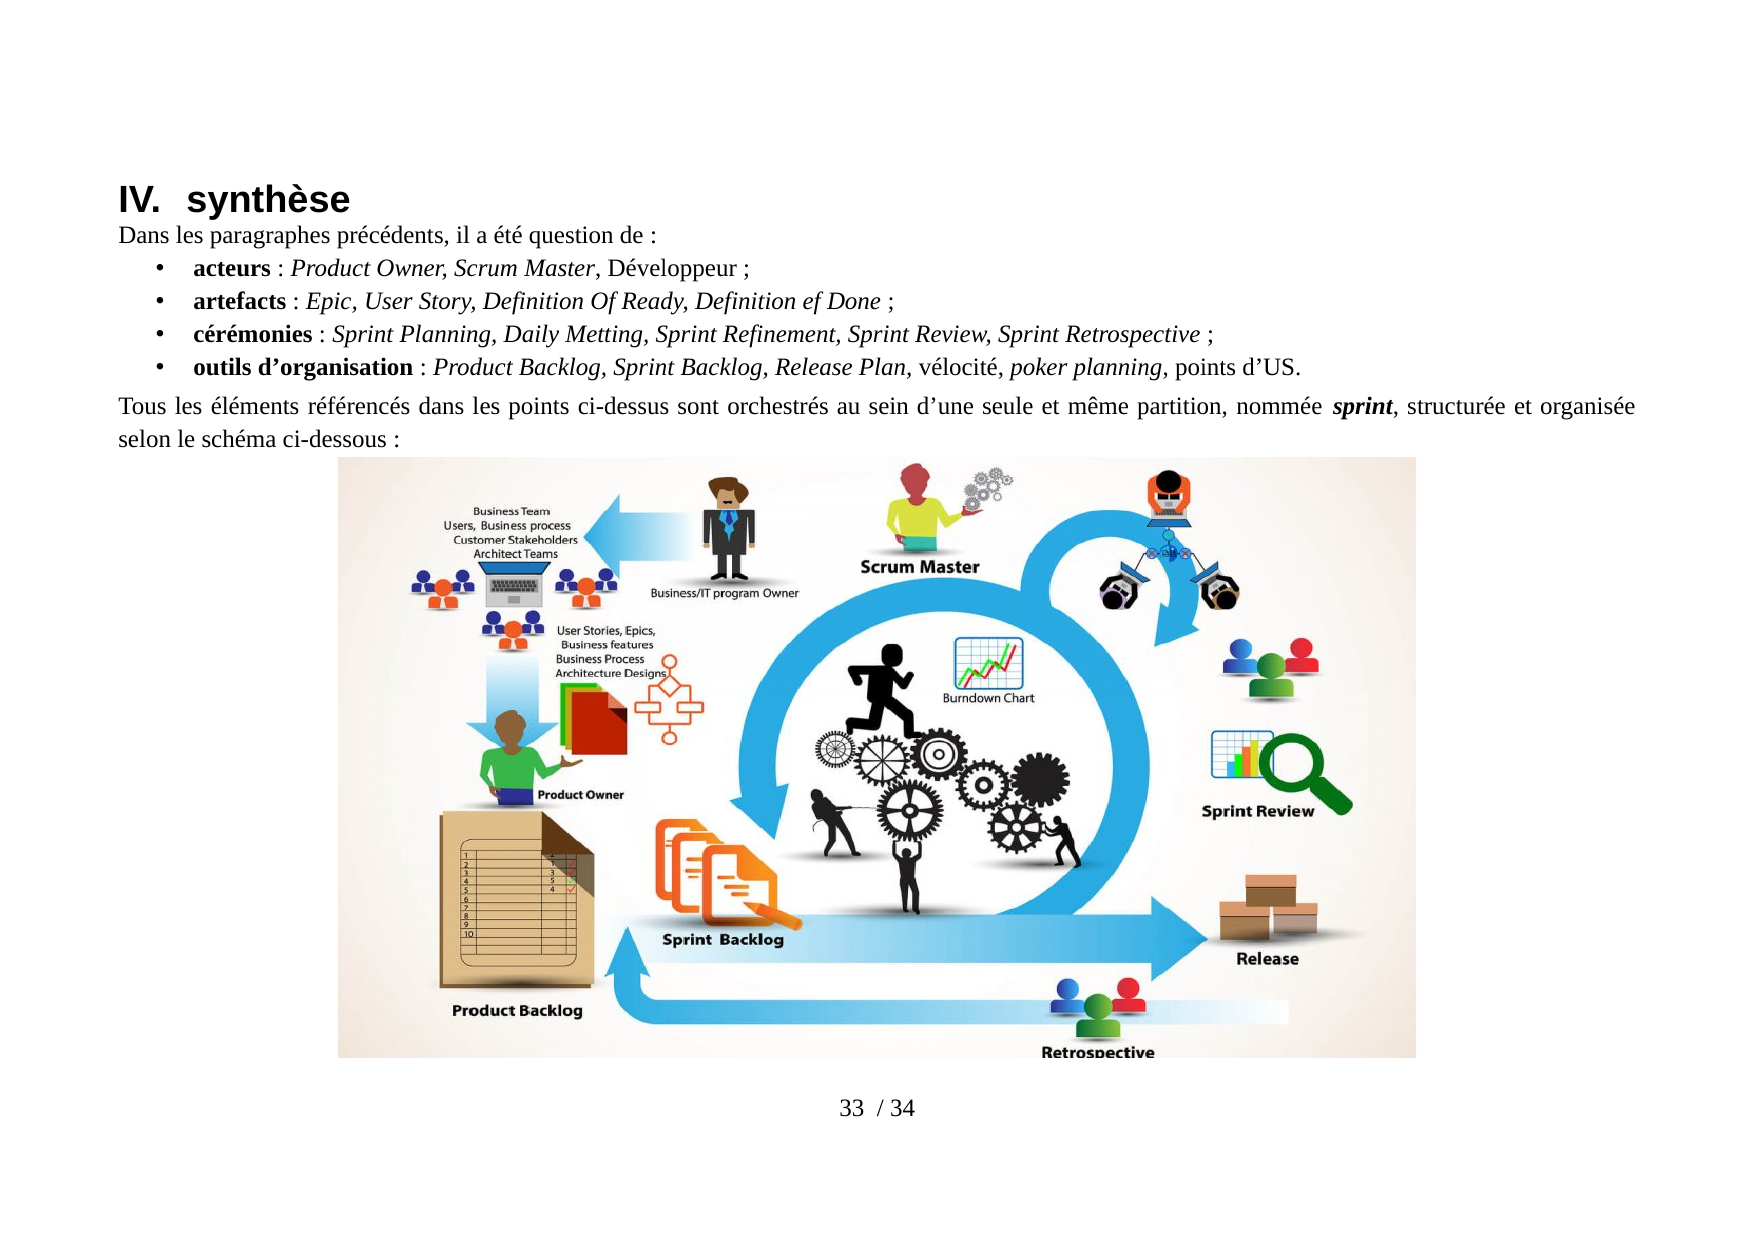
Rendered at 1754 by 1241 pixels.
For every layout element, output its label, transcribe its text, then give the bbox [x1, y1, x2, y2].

list artefacts : Epic, User Story, Definition Of Ready, Definition ef Done ; [156, 286, 1636, 315]
list acteurs : Product Owner, Scrum Master, Développeur ; [156, 253, 1636, 282]
subtitle synthèse [118, 176, 1636, 220]
list cérémonies : Sprint Planning, Daily Metting, Sprint Refinement, Sprint Review, Sprint Retrospective ; [156, 319, 1636, 348]
text Dans les paragraphes précédents, il a été question de : [118, 220, 1636, 249]
picture [337, 457, 1417, 1058]
list outils d’organisation : Product Backlog, Sprint Backlog, Release Plan, vélocité, poker planning, points d’US. [156, 352, 1636, 381]
text Tous les éléments référencés dans les points ci-dessus sont orchestrés au sein d’une seule et même partition, nommée sprint, structurée et organisée selon le schéma ci-dessous : [118, 391, 1636, 453]
